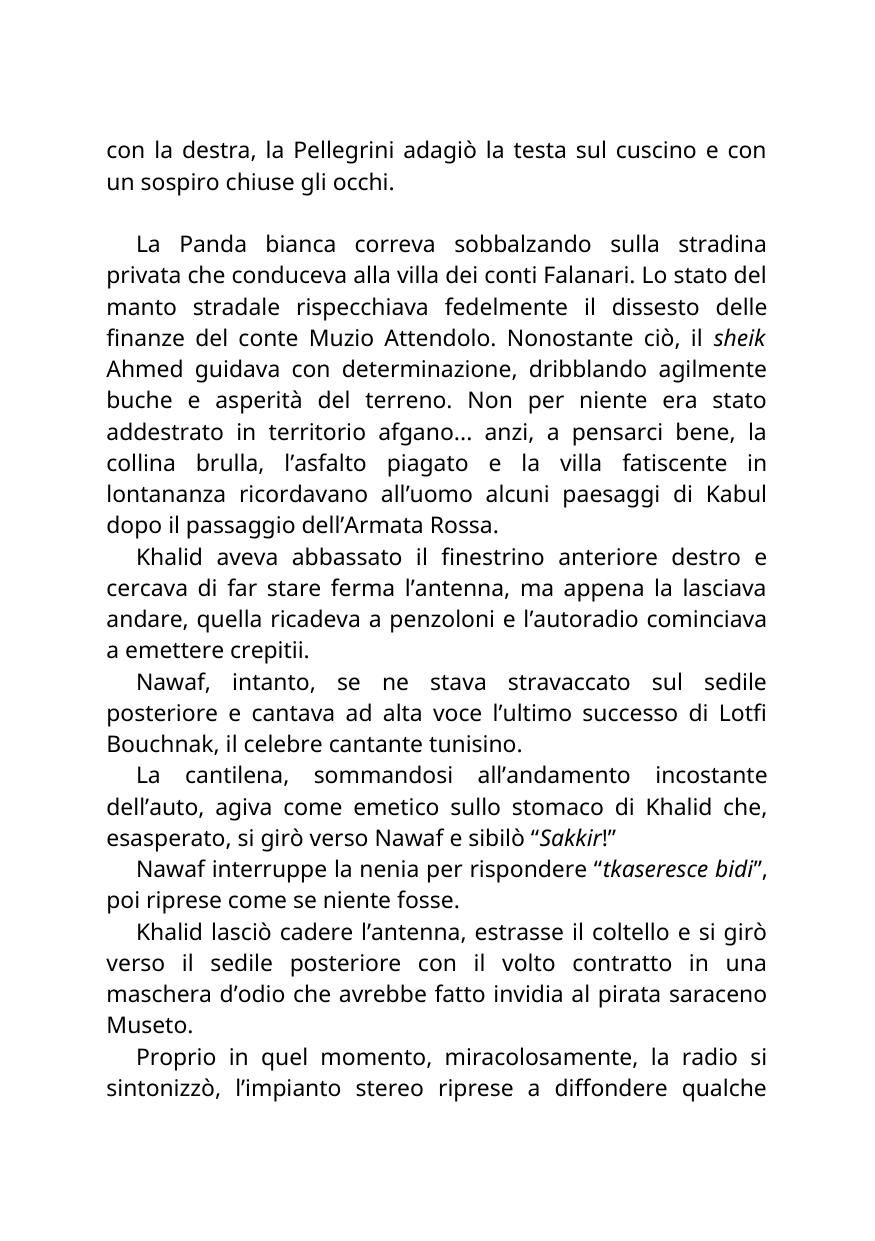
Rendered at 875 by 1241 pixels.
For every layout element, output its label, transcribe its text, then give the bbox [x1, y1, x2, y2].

text La cantilena, sommandosi all’andamento incostante dell’auto, agiva come emetico sullo stomaco di Khalid che, esasperato, si girò verso Nawaf e sibilò “Sakkir!” [106, 759, 768, 853]
text con la destra, la Pellegrini adagiò la testa sul cuscino e con un sospiro chiuse gli occhi. [106, 134, 768, 197]
text Nawaf interruppe la nenia per rispondere “tkaseresce bidi”, poi riprese come se niente fosse. [106, 853, 768, 916]
text Khalid lasciò cadere l’antenna, estrasse il coltello e si girò verso il sedile posteriore con il volto contratto in una maschera d’odio che avrebbe fatto invidia al pirata saraceno Museto. [106, 916, 768, 1041]
text Proprio in quel momento, miracolosamente, la radio si sintonizzò, l’impianto stereo riprese a diffondere qualche [106, 1041, 768, 1103]
text Nawaf, intanto, se ne stava stravaccato sul sedile posteriore e cantava ad alta voce l’ultimo successo di Lotfi Bouchnak, il celebre cantante tunisino. [106, 666, 768, 759]
text Khalid aveva abbassato il finestrino anteriore destro e cercava di far stare ferma l’antenna, ma appena la lasciava andare, quella ricadeva a penzoloni e l’autoradio cominciava a emettere crepitii. [106, 541, 768, 666]
text La Panda bianca correva sobbalzando sulla stradina privata che conduceva alla villa dei conti Falanari. Lo stato del manto stradale rispecchiava fedelmente il dissesto delle finanze del conte Muzio Attendolo. Nonostante ciò, il sheik Ahmed guidava con determinazione, dribblando agilmente buche e asperità del terreno. Non per niente era stato addestrato in territorio afgano... anzi, a pensarci bene, la collina brulla, l’asfalto piagato e la villa fatiscente in lontananza ricordavano all’uomo alcuni paesaggi di Kabul dopo il passaggio dell’Armata Rossa. [106, 228, 768, 541]
